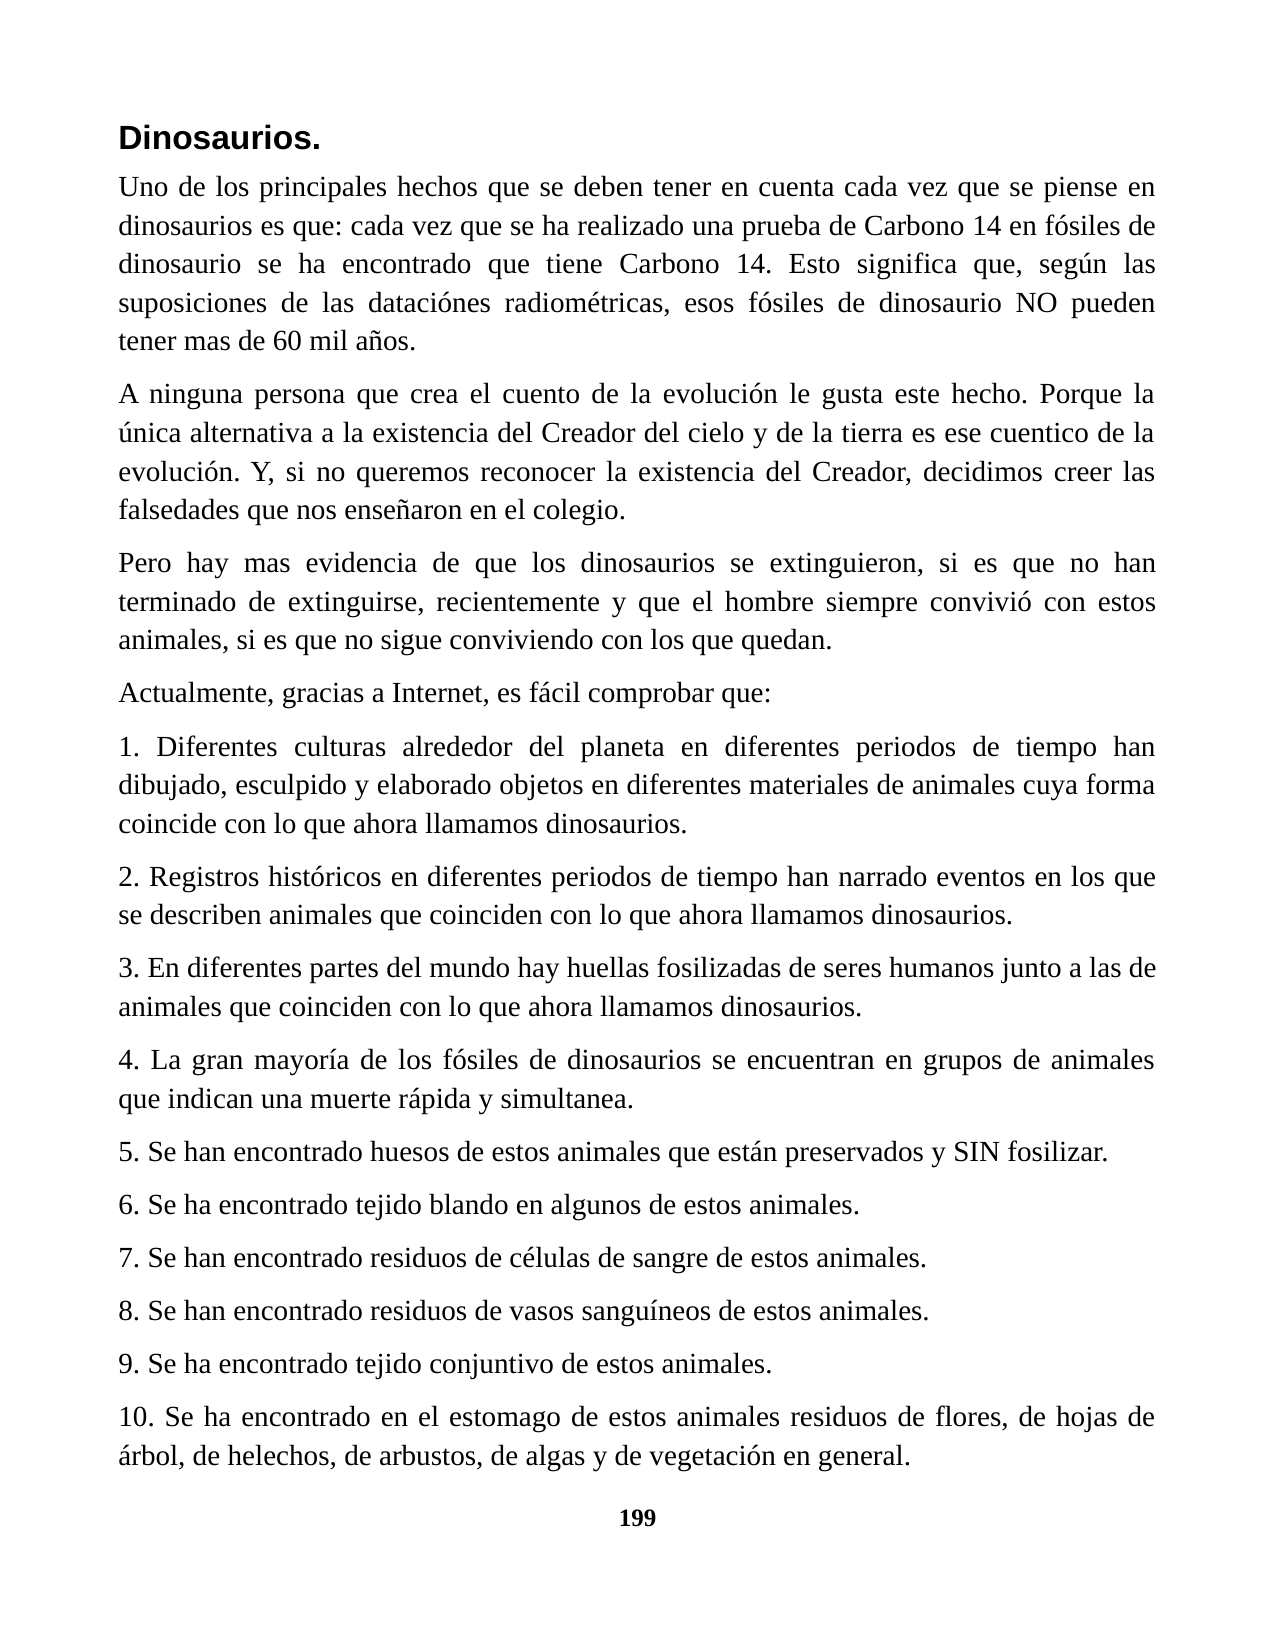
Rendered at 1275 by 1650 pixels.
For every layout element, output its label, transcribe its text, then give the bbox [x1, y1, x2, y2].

subtitle Dinosaurios. [118, 118, 1157, 157]
text 2. Registros históricos en diferentes periodos de tiempo han narrado eventos en los que se describen animales que coinciden con lo que ahora llamamos dinosaurios. [118, 859, 1157, 931]
text 4. La gran mayoría de los fósiles de dinosaurios se encuentran en grupos de animales que indican una muerte rápida y simultanea. [118, 1042, 1157, 1114]
text 8. Se han encontrado residuos de vasos sanguíneos de estos animales. [118, 1293, 1157, 1327]
text A ninguna persona que crea el cuento de la evolución le gusta este hecho. Porque la única alternativa a la existencia del Creador del cielo y de la tierra es ese cuentico de la evolución. Y, si no queremos reconocer la existencia del Creador, decidimos creer las falsedades que nos enseñaron en el colegio. [118, 377, 1157, 526]
text 10. Se ha encontrado en el estomago de estos animales residuos de flores, de hojas de árbol, de helechos, de arbustos, de algas y de vegetación en general. [118, 1399, 1157, 1472]
text Actualmente, gracias a Internet, es fácil comprobar que: [118, 676, 1157, 709]
text 7. Se han encontrado residuos de células de sangre de estos animales. [118, 1240, 1157, 1274]
text Pero hay mas evidencia de que los dinosaurios se extinguieron, si es que no han terminado de extinguirse, recientemente y que el hombre siempre convivió con estos animales, si es que no sigue conviviendo con los que quedan. [118, 545, 1157, 656]
text 5. Se han encontrado huesos de estos animales que están preservados y SIN fosilizar. [118, 1134, 1157, 1167]
text 6. Se ha encontrado tejido blando en algunos de estos animales. [118, 1187, 1157, 1221]
text 9. Se ha encontrado tejido conjuntivo de estos animales. [118, 1346, 1157, 1380]
text Uno de los principales hechos que se deben tener en cuenta cada vez que se piense en dinosaurios es que: cada vez que se ha realizado una prueba de Carbono 14 en fósiles de dinosaurio se ha encontrado que tiene Carbono 14. Esto significa que, según las suposiciones de las dataciónes radiométricas, esos fósiles de dinosaurio NO pueden tener mas de 60 mil años. [118, 169, 1157, 357]
text 3. En diferentes partes del mundo hay huellas fosilizadas de seres humanos junto a las de animales que coinciden con lo que ahora llamamos dinosaurios. [118, 951, 1157, 1023]
text 1. Diferentes culturas alrededor del planeta en diferentes periodos de tiempo han dibujado, esculpido y elaborado objetos en diferentes materiales de animales cuya forma coincide con lo que ahora llamamos dinosaurios. [118, 729, 1157, 839]
